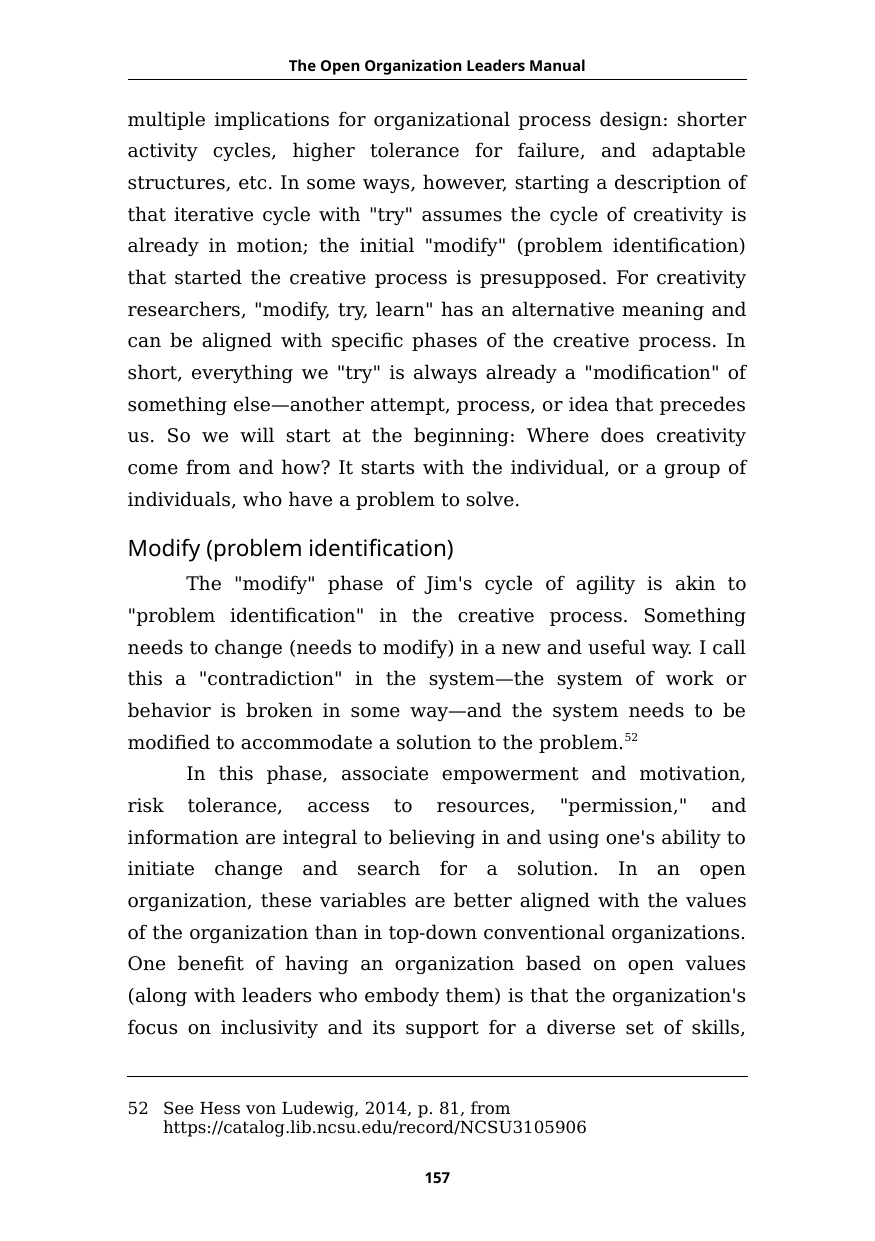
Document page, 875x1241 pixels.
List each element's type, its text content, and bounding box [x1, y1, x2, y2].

text In this phase, associate empowerment and motivation, risk tolerance, access to resources, "permission," and information are integral to believing in and using one's ability to initiate change and search for a solution. In an open organization, these variables are better aligned with the values of the organization than in top-down conventional organizations. One benefit of having an organization based on open values (along with leaders who embody them) is that the organization's focus on inclusivity and its support for a diverse set of skills, [127, 763, 747, 1038]
subtitle Modify (problem identification) [127, 535, 747, 561]
text See Hess von Ludewig, 2014, p. 81, from https://catalog.lib.ncsu.edu/record/NCSU3105906 [127, 1099, 747, 1138]
text The "modify" phase of Jim's cycle of agility is akin to "problem identification" in the creative process. Something needs to change (needs to modify) in a new and useful way. I call this a "contradiction" in the system—the system of work or behavior is broken in some way—and the system needs to be modified to accommodate a solution to the problem. [127, 573, 747, 753]
text multiple implications for organizational process design: shorter activity cycles, higher tolerance for failure, and adaptable structures, etc. In some ways, however, starting a description of that iterative cycle with "try" assumes the cycle of creativity is already in motion; the initial "modify" (problem identification) that started the creative process is presupposed. For creativity researchers, "modify, try, learn" has an alternative meaning and can be aligned with specific phases of the creative process. In short, everything we "try" is always already a "modification" of something else—another attempt, process, or idea that precedes us. So we will start at the beginning: Where does creativity come from and how? It starts with the individual, or a group of individuals, who have a problem to solve. [127, 109, 747, 511]
